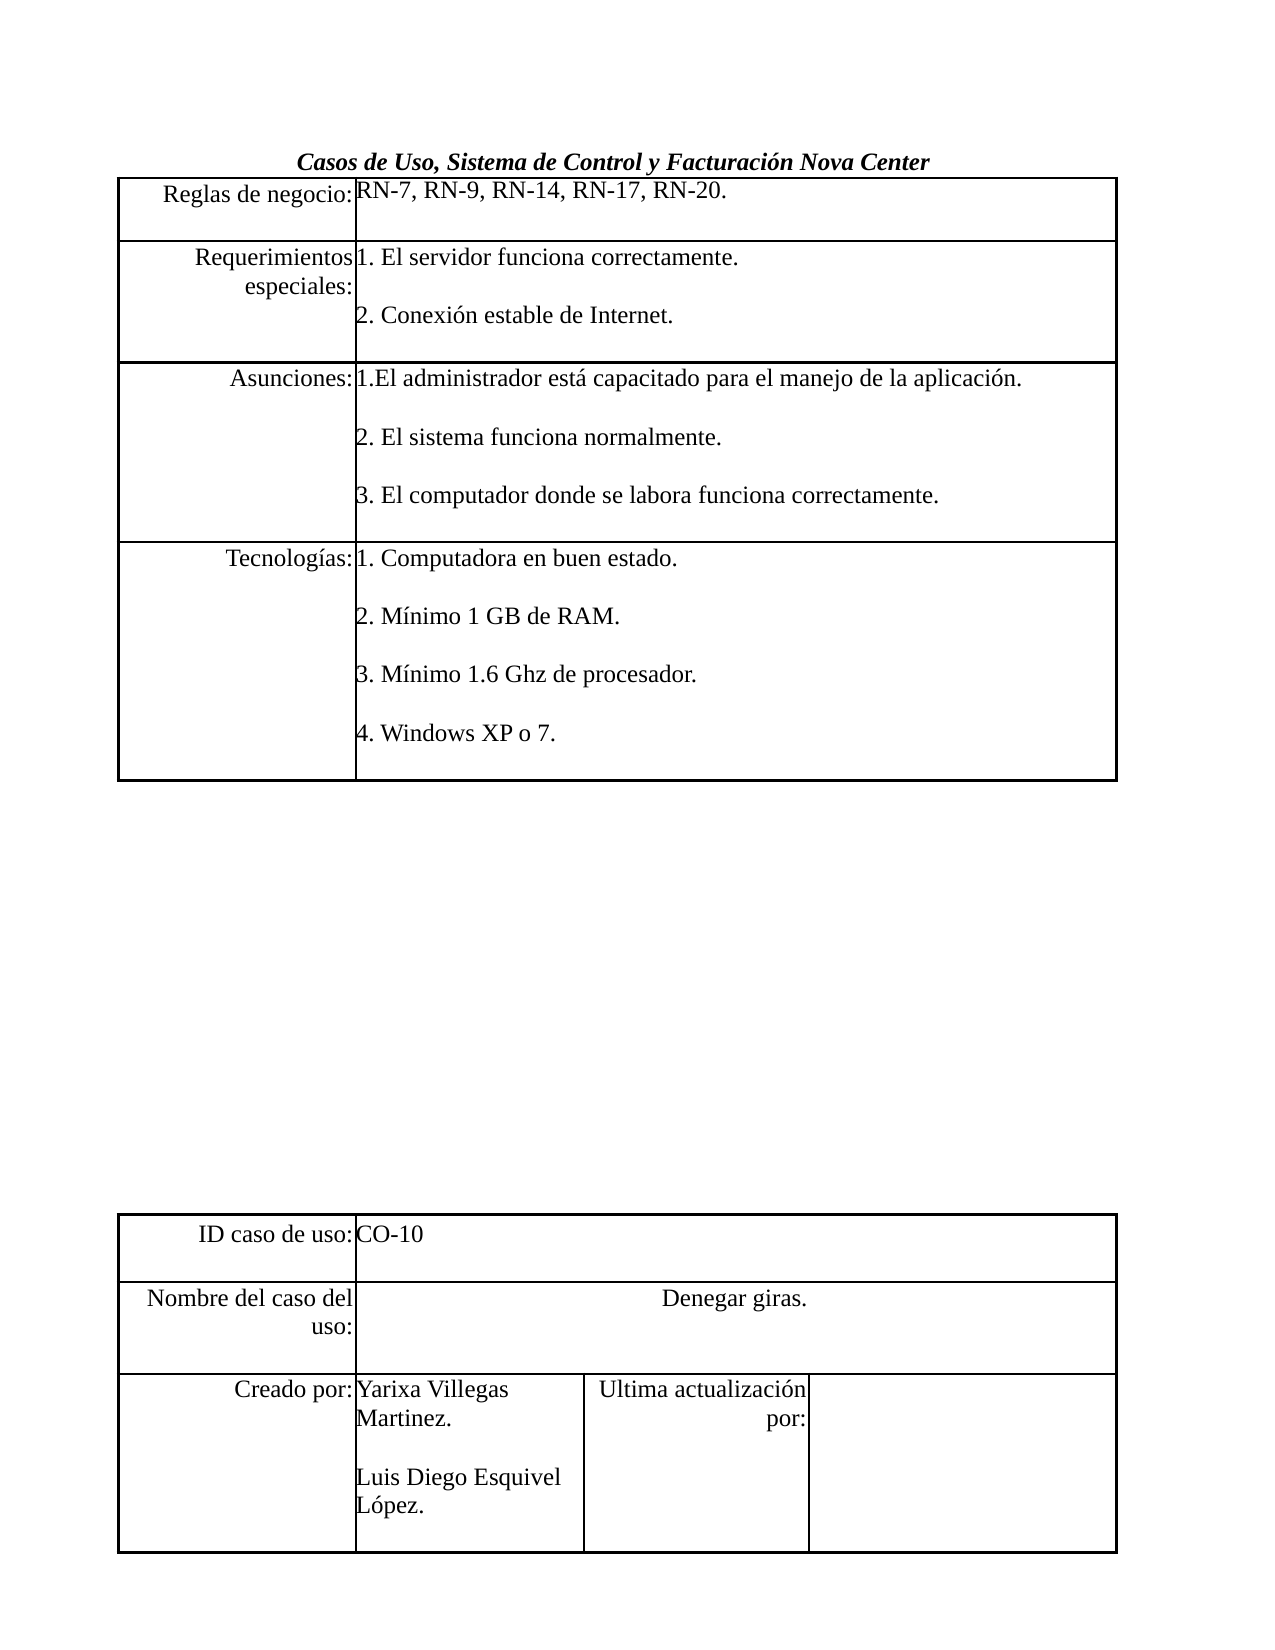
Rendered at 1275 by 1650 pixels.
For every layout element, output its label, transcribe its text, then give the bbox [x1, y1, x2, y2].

table_cell 1. El servidor funciona correctamente. 2. Conexión estable de Internet. [357, 242, 1115, 361]
table_cell [810, 1375, 1115, 1551]
table_header CO-10 [357, 1216, 1115, 1281]
table_cell Creado por: [120, 1375, 355, 1551]
table_cell Yarixa Villegas Martinez. Luis Diego Esquivel López. [357, 1375, 583, 1551]
table_cell Tecnologías: [120, 543, 355, 779]
table_cell Reglas de negocio: [120, 179, 355, 240]
table_header ID caso de uso: [120, 1216, 355, 1281]
table_cell 1.El administrador está capacitado para el manejo de la aplicación. 2. El sistema funciona normalmente. 3. El computador donde se labora funciona correctamente. [357, 364, 1115, 541]
table_cell Asunciones: [120, 364, 355, 541]
table_cell Ultima actualización por: [585, 1375, 808, 1551]
table_cell RN-7, RN-9, RN-14, RN-17, RN-20. [357, 179, 1115, 240]
table_cell Requerimientos especiales: [120, 242, 355, 361]
table_cell Denegar giras. [357, 1283, 1115, 1372]
table_cell Nombre del caso del uso: [120, 1283, 355, 1372]
table_cell 1. Computadora en buen estado. 2. Mínimo 1 GB de RAM. 3. Mínimo 1.6 Ghz de procesador. 4. Windows XP o 7. [357, 543, 1115, 779]
